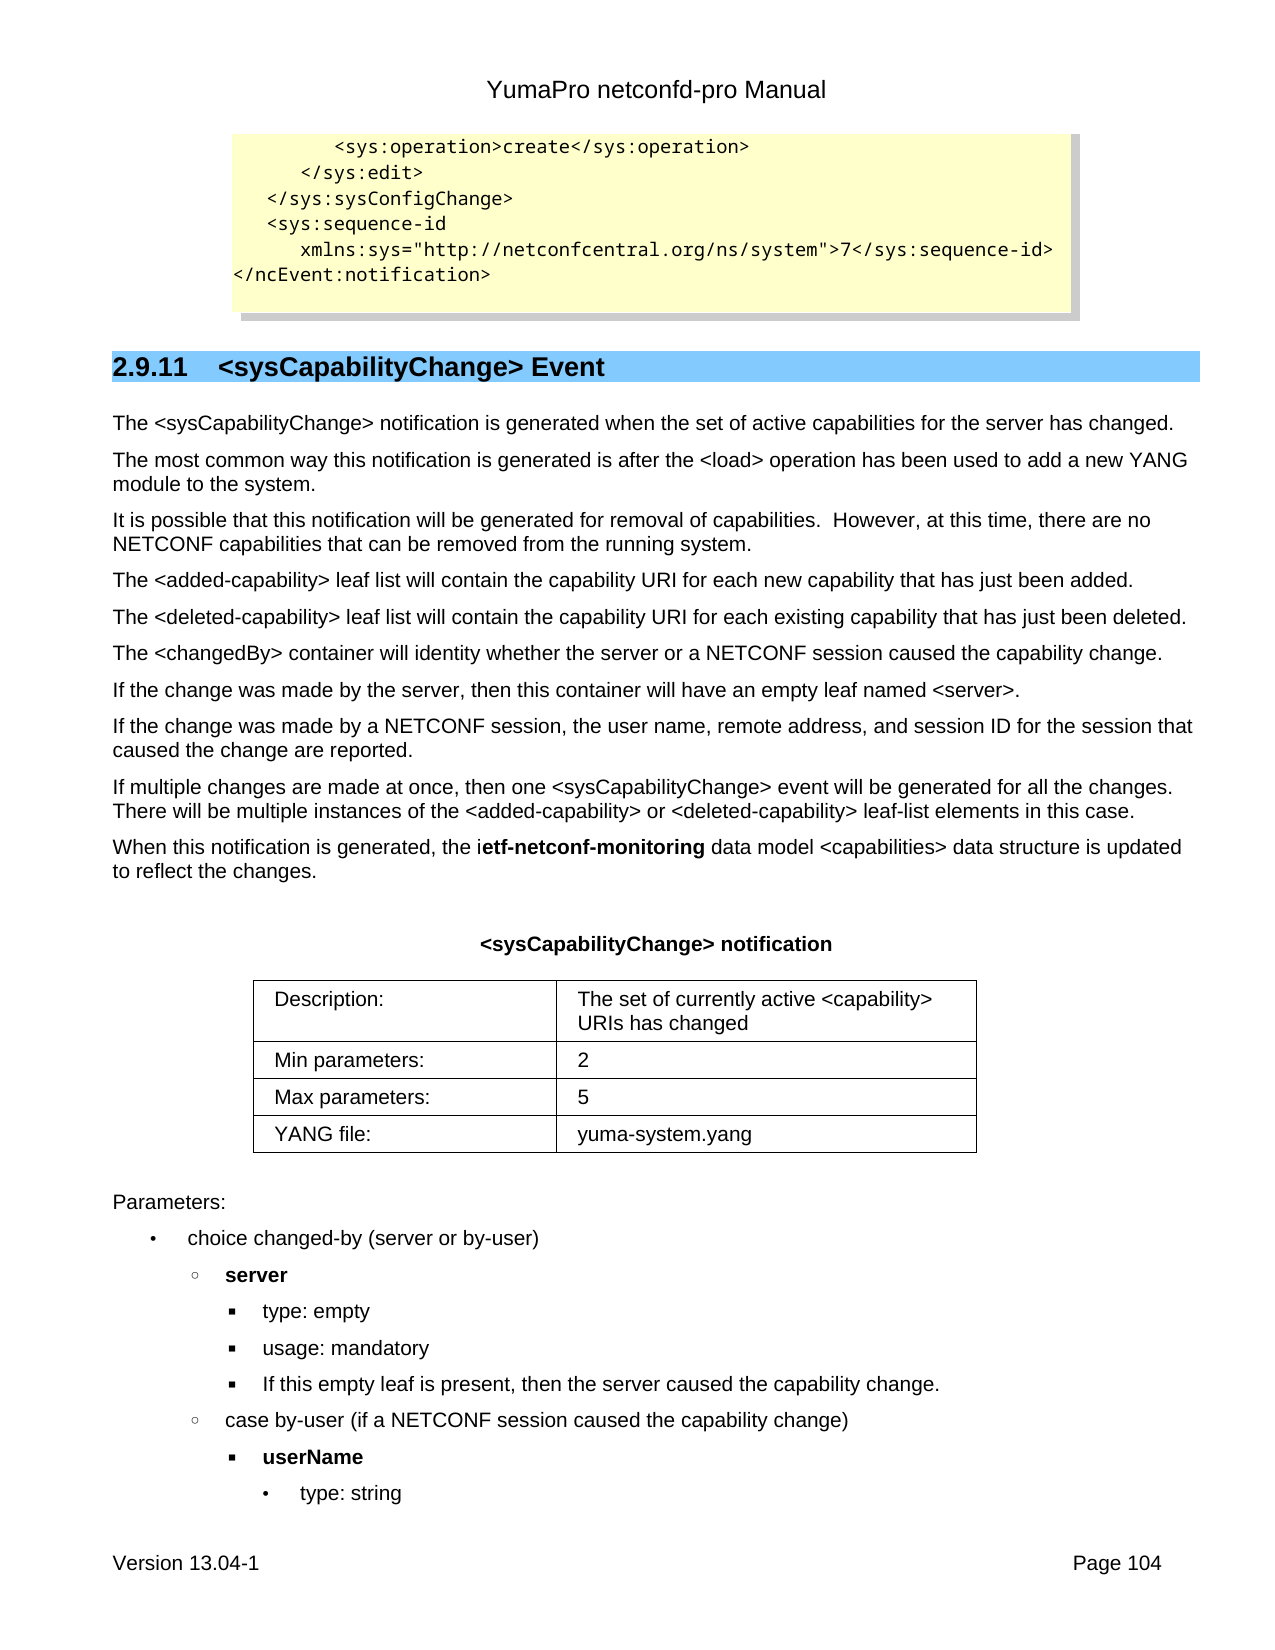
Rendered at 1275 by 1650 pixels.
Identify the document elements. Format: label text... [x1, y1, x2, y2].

text <sys:sequence-id xmlns:sys="http://netconfcentral.org/ns/system">7</sys:sequence-id> [232, 210, 1071, 261]
text The <added-capability> leaf list will contain the capability URI for each new capability that has just been added. [112, 568, 1200, 592]
text The <changedBy> container will identity whether the server or a NETCONF session caused the capability change. [112, 641, 1200, 665]
text <sys:operation>create</sys:operation> [232, 134, 1071, 159]
text It is possible that this notification will be generated for removal of capabilities. However, at this time, there are no NETCONF capabilities that can be removed from the running system. [112, 508, 1200, 556]
text When this notification is generated, the ietf-netconf-monitoring data model <capabilities> data structure is updated to reflect the changes. [112, 835, 1200, 883]
list type: empty [225, 1299, 1200, 1323]
text If multiple changes are made at once, then one <sysCapabilityChange> event will be generated for all the changes. There will be multiple instances of the <added-capability> or <deleted-capability> leaf-list elements in this case. [112, 774, 1200, 822]
table_cell yuma-system.yang [557, 1116, 976, 1152]
text Parameters: [112, 1189, 1200, 1213]
table_header The set of currently active <capability> URIs has changed [557, 981, 976, 1041]
list If this empty leaf is present, then the server caused the capability change. [225, 1372, 1200, 1396]
list case by-user (if a NETCONF session caused the capability change) [187, 1408, 1200, 1432]
text </ncEvent:notification> [232, 261, 1071, 287]
text </sys:sysConfigChange> [232, 185, 1071, 210]
text The <sysCapabilityChange> notification is generated when the set of active capabilities for the server has changed. [112, 411, 1200, 435]
list userName [225, 1445, 1200, 1469]
subtitle <sysCapabilityChange> notification [127, 932, 1185, 956]
list type: string [262, 1481, 1200, 1505]
list server [187, 1262, 1200, 1286]
text </sys:edit> [232, 159, 1071, 185]
table_cell YANG file: [254, 1116, 556, 1152]
text The <deleted-capability> leaf list will contain the capability URI for each existing capability that has just been deleted. [112, 605, 1200, 629]
table_header Description: [254, 981, 556, 1041]
table_cell 2 [557, 1042, 976, 1078]
list choice changed-by (server or by-user) [150, 1226, 1200, 1250]
text If the change was made by the server, then this container will have an empty leaf named <server>. [112, 678, 1200, 702]
text The most common way this notification is generated is after the <load> operation has been used to add a new YANG module to the system. [112, 447, 1200, 495]
table_cell Min parameters: [254, 1042, 556, 1078]
text If the change was made by a NETCONF session, the user name, remote address, and session ID for the session that caused the change are reported. [112, 714, 1200, 762]
table_cell Max parameters: [254, 1079, 556, 1115]
subtitle <sysCapabilityChange> Event [112, 351, 1200, 382]
list usage: mandatory [225, 1335, 1200, 1359]
table_cell 5 [557, 1079, 976, 1115]
